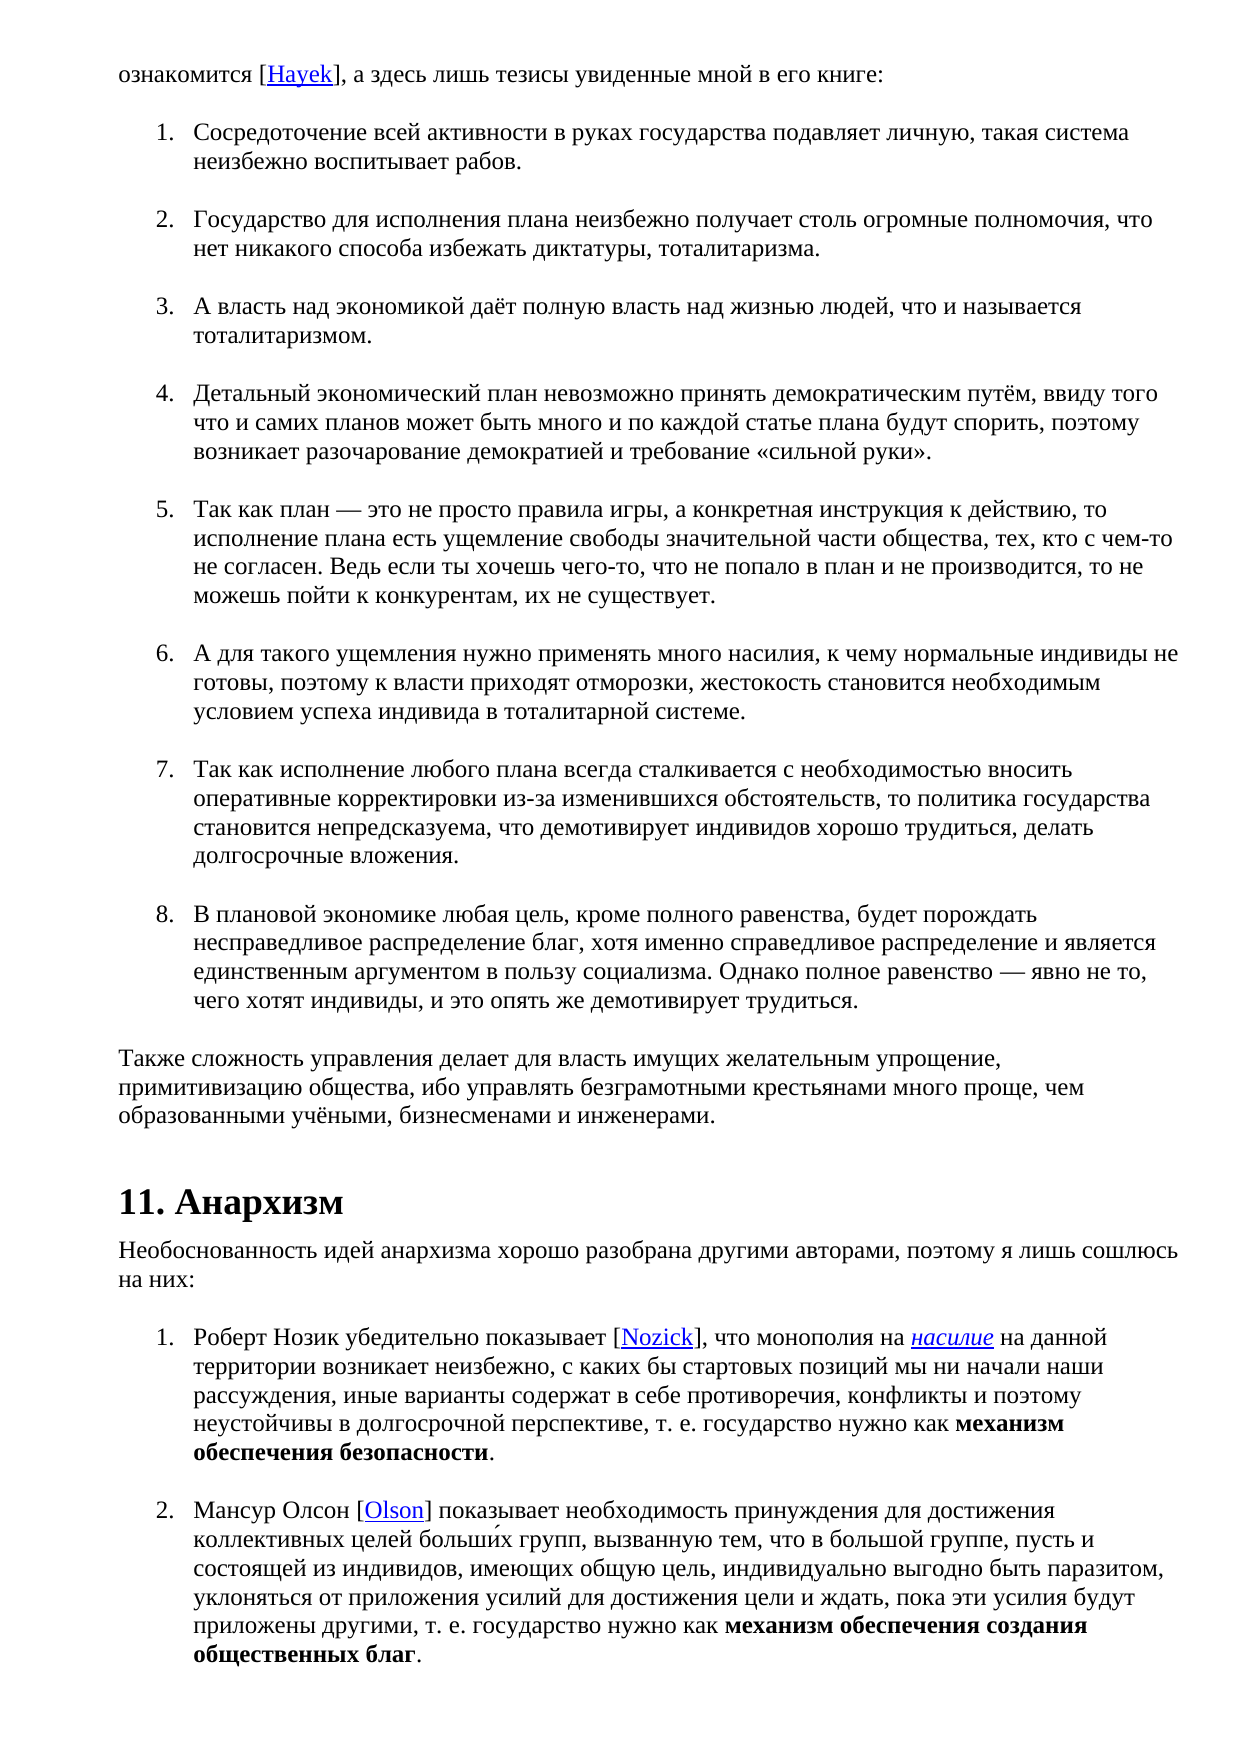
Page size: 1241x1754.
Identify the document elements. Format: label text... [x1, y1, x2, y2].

list Роберт Нозик убедительно показывает [Nozick], что монополия на насилие на данной территории возникает неизбежно, с каких бы стартовых позиций мы ни начали наши рассуждения, иные варианты содержат в себе противоречия, конфликты и поэтому неустойчивы в долгосрочной перспективе, т. е. государство нужно как механизм обеспечения безопасности. [156, 1322, 1181, 1466]
list А власть над экономикой даёт полную власть над жизнью людей, что и называется тоталитаризмом. [156, 291, 1181, 349]
text ознакомится [Hayek], а здесь лишь тезисы увиденные мной в его книге: [118, 59, 1181, 88]
list Мансур Олсон [Olson] показывает необходимость принуждения для достижения коллективных целей больши́х групп, вызванную тем, что в большой группе, пусть и состоящей из индивидов, имеющих общую цель, индивидуально выгодно быть паразитом, уклоняться от приложения усилий для достижения цели и ждать, пока эти усилия будут приложены другими, т. е. государство нужно как механизм обеспечения создания общественных благ. [156, 1496, 1181, 1668]
text Также сложность управления делает для власть имущих желательным упрощение, примитивизацию общества, ибо управлять безграмотными крестьянами много проще, чем образованными учёными, бизнесменами и инженерами. [118, 1043, 1181, 1129]
subtitle 11. Анархизм [118, 1180, 1181, 1223]
list Государство для исполнения плана неизбежно получает столь огромные полномочия, что нет никакого способа избежать диктатуры, тоталитаризма. [156, 204, 1181, 262]
text Необоснованность идей анархизма хорошо разобрана другими авторами, поэтому я лишь сошлюсь на них: [118, 1235, 1181, 1293]
list Детальный экономический план невозможно принять демократическим путём, ввиду того что и самих планов может быть много и по каждой статье плана будут спорить, поэтому возникает разочарование демократией и требование «сильной руки». [156, 378, 1181, 464]
list Так как исполнение любого плана всегда сталкивается с необходимостью вносить оперативные корректировки из-за изменившихся обстоятельств, то политика государства становится непредсказуема, что демотивирует индивидов хорошо трудиться, делать долгосрочные вложения. [156, 754, 1181, 869]
list Так как план — это не просто правила игры, а конкретная инструкция к действию, то исполнение плана есть ущемление свободы значительной части общества, тех, кто с чем-то не согласен. Ведь если ты хочешь чего-то, что не попало в план и не производится, то не можешь пойти к конкурентам, их не существует. [156, 494, 1181, 609]
list Сосредоточение всей активности в руках государства подавляет личную, такая система неизбежно воспитывает рабов. [156, 117, 1181, 175]
list А для такого ущемления нужно применять много насилия, к чему нормальные индивиды не готовы, поэтому к власти приходят отморозки, жестокость становится необходимым условием успеха индивида в тоталитарной системе. [156, 638, 1181, 725]
list В плановой экономике любая цель, кроме полного равенства, будет порождать несправедливое распределение благ, хотя именно справедливое распределение и является единственным аргументом в пользу социализма. Однако полное равенство — явно не то, чего хотят индивиды, и это опять же демотивирует трудиться. [156, 899, 1181, 1014]
